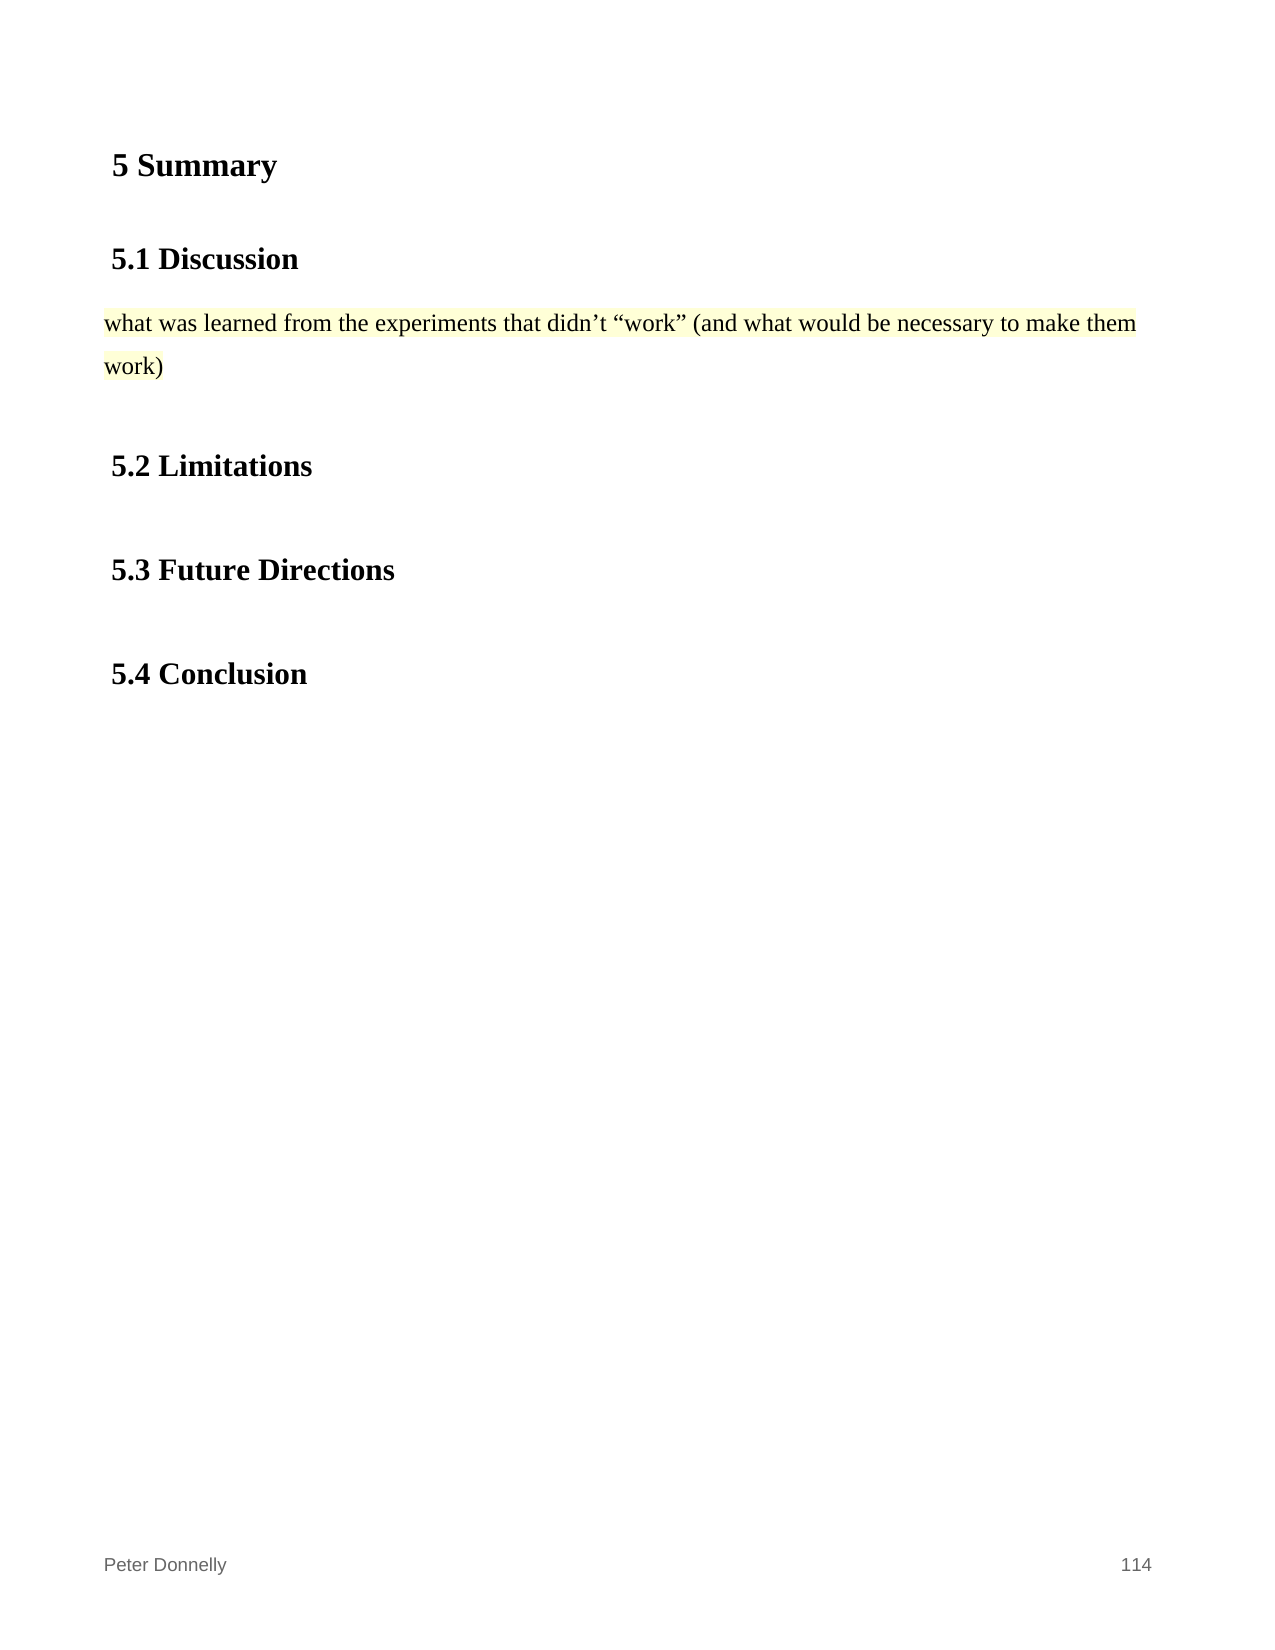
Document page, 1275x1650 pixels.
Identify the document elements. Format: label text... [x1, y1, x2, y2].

subtitle Limitations [103, 448, 1181, 484]
subtitle Conclusion [103, 655, 1181, 691]
subtitle Future Directions [103, 552, 1181, 587]
subtitle Summary [103, 145, 1181, 183]
text what was learned from the experiments that didn’t “work” (and what would be necessary to make them work) [103, 308, 1181, 380]
subtitle Discussion [103, 240, 1181, 276]
